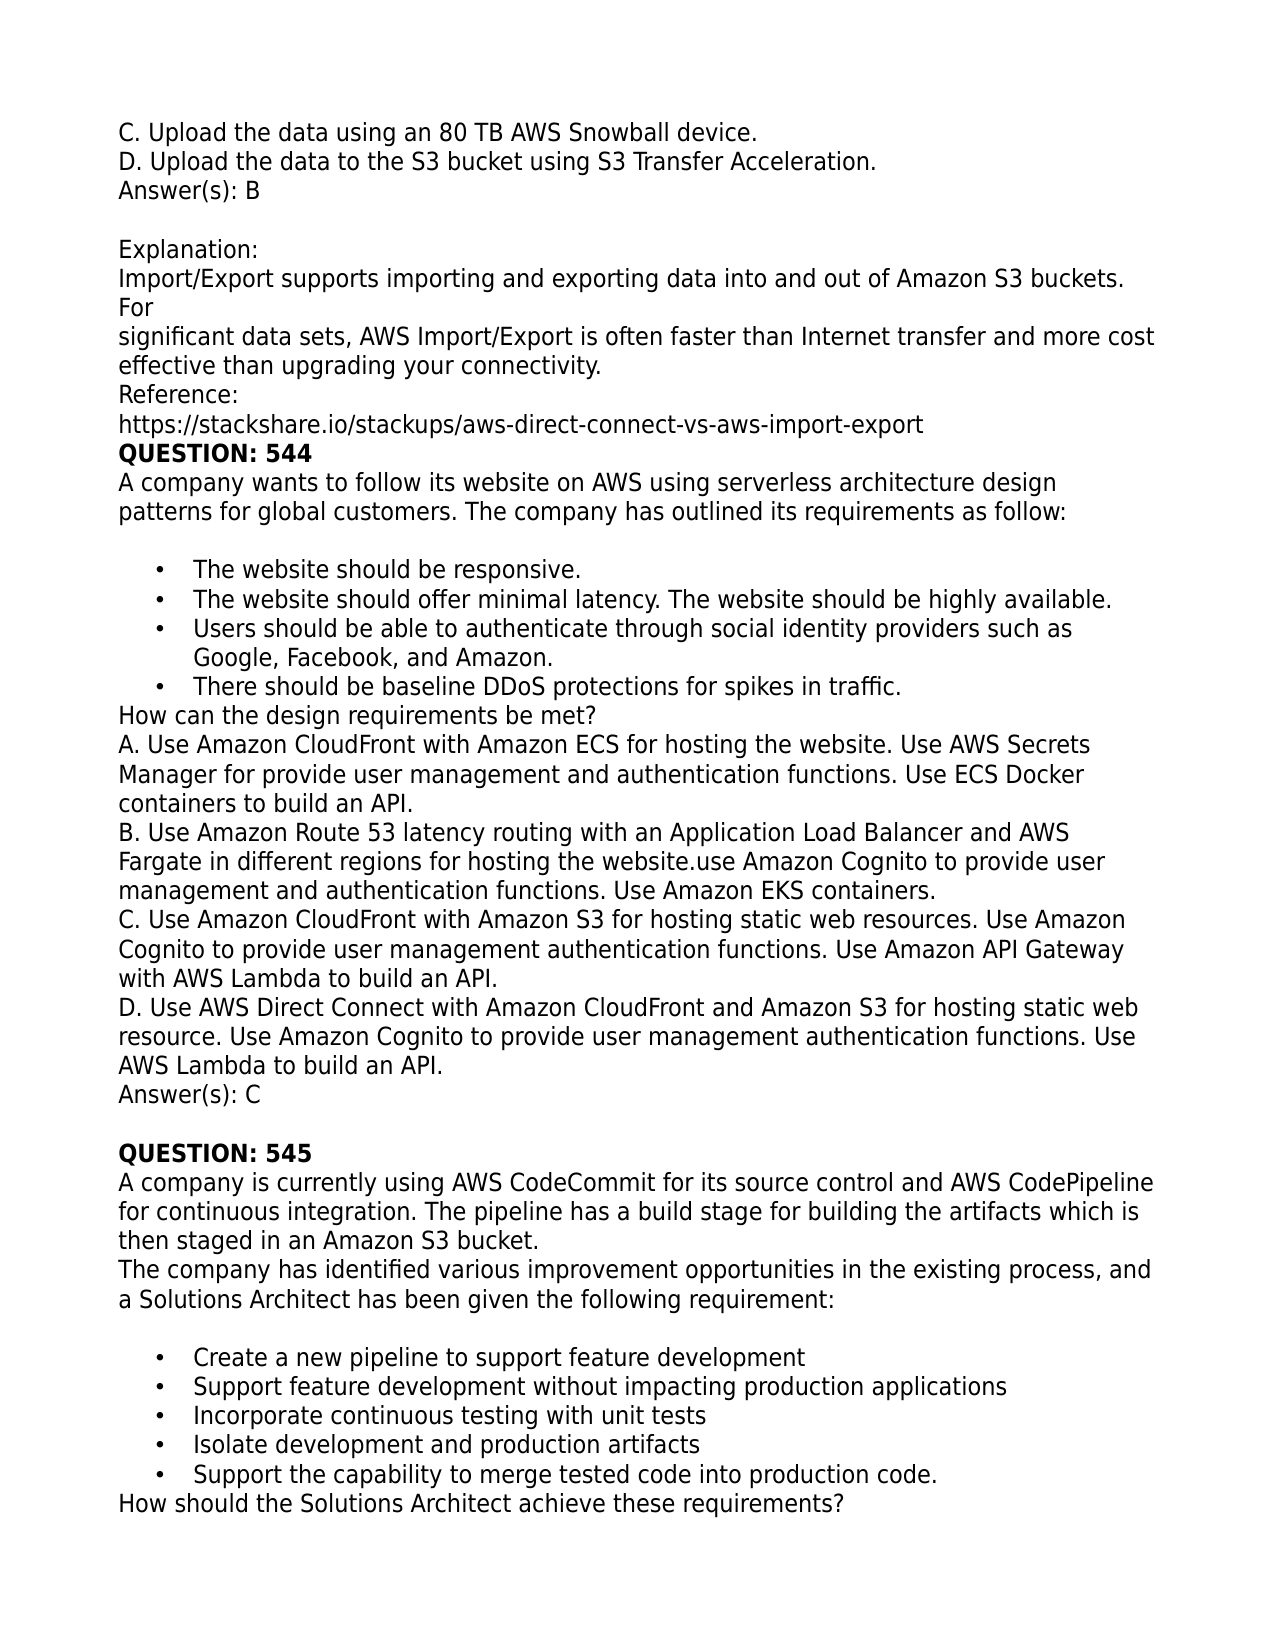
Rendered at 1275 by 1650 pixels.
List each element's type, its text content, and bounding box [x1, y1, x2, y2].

text Manager for provide user management and authentication functions. Use ECS Docker [118, 760, 1157, 789]
text Import/Export supports importing and exporting data into and out of Amazon S3 buckets. For [118, 264, 1157, 322]
text for continuous integration. The pipeline has a build stage for building the artifacts which is then staged in an Amazon S3 bucket. [118, 1197, 1157, 1256]
text resource. Use Amazon Cognito to provide user management authentication functions. Use [118, 1022, 1157, 1051]
text Cognito to provide user management authentication functions. Use Amazon API Gateway with AWS Lambda to build an API. [118, 935, 1157, 993]
list The website should offer minimal latency. The website should be highly available. [156, 585, 1157, 614]
text containers to build an API. [118, 789, 1157, 818]
text B. Use Amazon Route 53 latency routing with an Application Load Balancer and AWS Fargate in different regions for hosting the website.use Amazon Cognito to provide user management and authentication functions. Use Amazon EKS containers. [118, 818, 1157, 906]
text A company is currently using AWS CodeCommit for its source control and AWS CodePipeline [118, 1168, 1157, 1197]
list Support the capability to merge tested code into production code. [156, 1460, 1157, 1489]
text AWS Lambda to build an API. [118, 1051, 1157, 1081]
text How can the design requirements be met? [118, 701, 1157, 731]
text C. Upload the data using an 80 TB AWS Snowball device. [118, 118, 1157, 147]
text QUESTION: 544 [118, 439, 1157, 468]
text A company wants to follow its website on AWS using serverless architecture design patterns for global customers. The company has outlined its requirements as follow: [118, 468, 1157, 526]
text D. Use AWS Direct Connect with Amazon CloudFront and Amazon S3 for hosting static web [118, 993, 1157, 1022]
text QUESTION: 545 [118, 1139, 1157, 1168]
text Explanation: [118, 235, 1157, 264]
text https://stackshare.io/stackups/aws-direct-connect-vs-aws-import-export [118, 410, 1157, 439]
text Reference: [118, 381, 1157, 410]
text D. Upload the data to the S3 bucket using S3 Transfer Acceleration. [118, 147, 1157, 176]
list Users should be able to authenticate through social identity providers such as Google, Facebook, and Amazon. [156, 614, 1157, 672]
text A. Use Amazon CloudFront with Amazon ECS for hosting the website. Use AWS Secrets [118, 731, 1157, 760]
text The company has identified various improvement opportunities in the existing process, and a Solutions Architect has been given the following requirement: [118, 1256, 1157, 1314]
text How should the Solutions Architect achieve these requirements? [118, 1489, 1157, 1518]
text effective than upgrading your connectivity. [118, 351, 1157, 381]
list Incorporate continuous testing with unit tests [156, 1401, 1157, 1431]
text Answer(s): B [118, 176, 1157, 206]
list The website should be responsive. [156, 556, 1157, 585]
list There should be baseline DDoS protections for spikes in traffic. [156, 672, 1157, 701]
text Answer(s): C [118, 1081, 1157, 1110]
list Isolate development and production artifacts [156, 1431, 1157, 1460]
text significant data sets, AWS Import/Export is often faster than Internet transfer and more cost [118, 322, 1157, 351]
list Create a new pipeline to support feature development [156, 1343, 1157, 1372]
text C. Use Amazon CloudFront with Amazon S3 for hosting static web resources. Use Amazon [118, 906, 1157, 935]
list Support feature development without impacting production applications [156, 1372, 1157, 1401]
